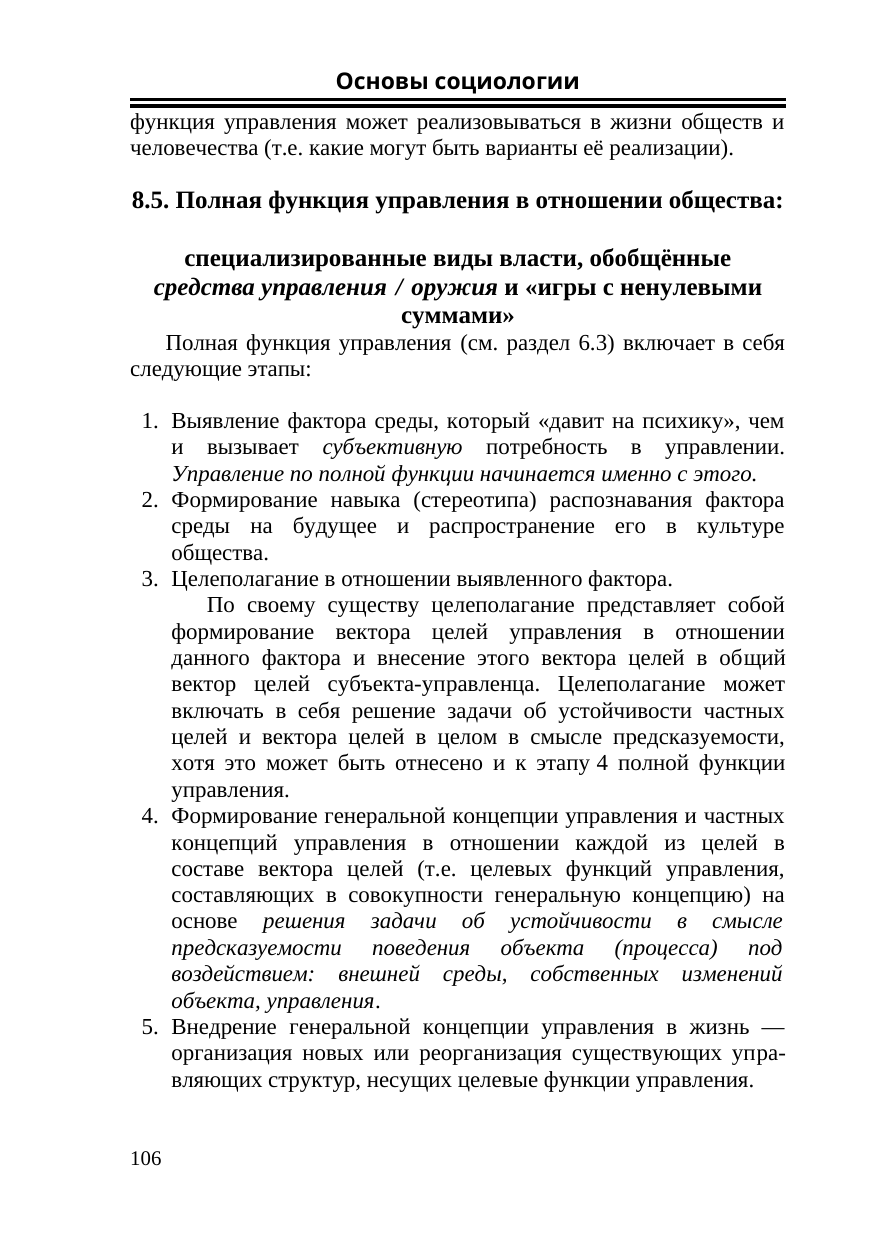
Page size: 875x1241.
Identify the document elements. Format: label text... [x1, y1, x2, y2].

subtitle 8.5. Полная функция управления в отношении общества: специализированные виды власти, обобщённые средства управления / оружия и «игры с ненулевыми суммами» [130, 185, 786, 329]
list Целеполагание в отношении выявленного фактора. [136, 565, 786, 591]
text функция управления может реализовываться в жизни обществ и человечества (т.е. какие могут быть варианты её реализации). [130, 108, 786, 160]
list Формирование генеральной концепции управления и частных концепций управления в отношении каждой из целей в составе вектора целей (т.е. целевых функций управления, составляющих в совокупности генеральную концепцию) на основе решения задачи об устойчивости в смысле предсказуемости поведения объекта (процесса) под воздействием: внешней среды, собственных изменений объекта, управления. [136, 802, 786, 1013]
text По своему существу целеполагание представляет собой формирование вектора целей управления в отношении данного фактора и внесение этого вектора целей в об­щий вектор целей субъекта-уп­ра­в­ленца. Целеполагание может включать в себя решение задачи об устойчивости частных целей и вектора целей в целом в смысле предсказуемости, хотя это может быть отнесено и к этапу 4 полной функции управления. [171, 591, 786, 802]
list Внедрение генеральной концепции управления в жизнь — организация новых или реорганизация существующих уп­ра­вляющих структур, несущих целевые функции управления. [136, 1013, 786, 1092]
list Выявление фактора среды, который «давит на психику», чем и вызывает субъективную потребность в управлении. Управление по полной функции начинается именно с этого. [136, 407, 786, 486]
list Формирование навыка (стереотипа) распознавания фактора среды на будущее и распространение его в культуре общества. [136, 486, 786, 565]
text Полная функция управления (см. раздел 6.3) включает в себя следующие этапы: [130, 329, 786, 382]
